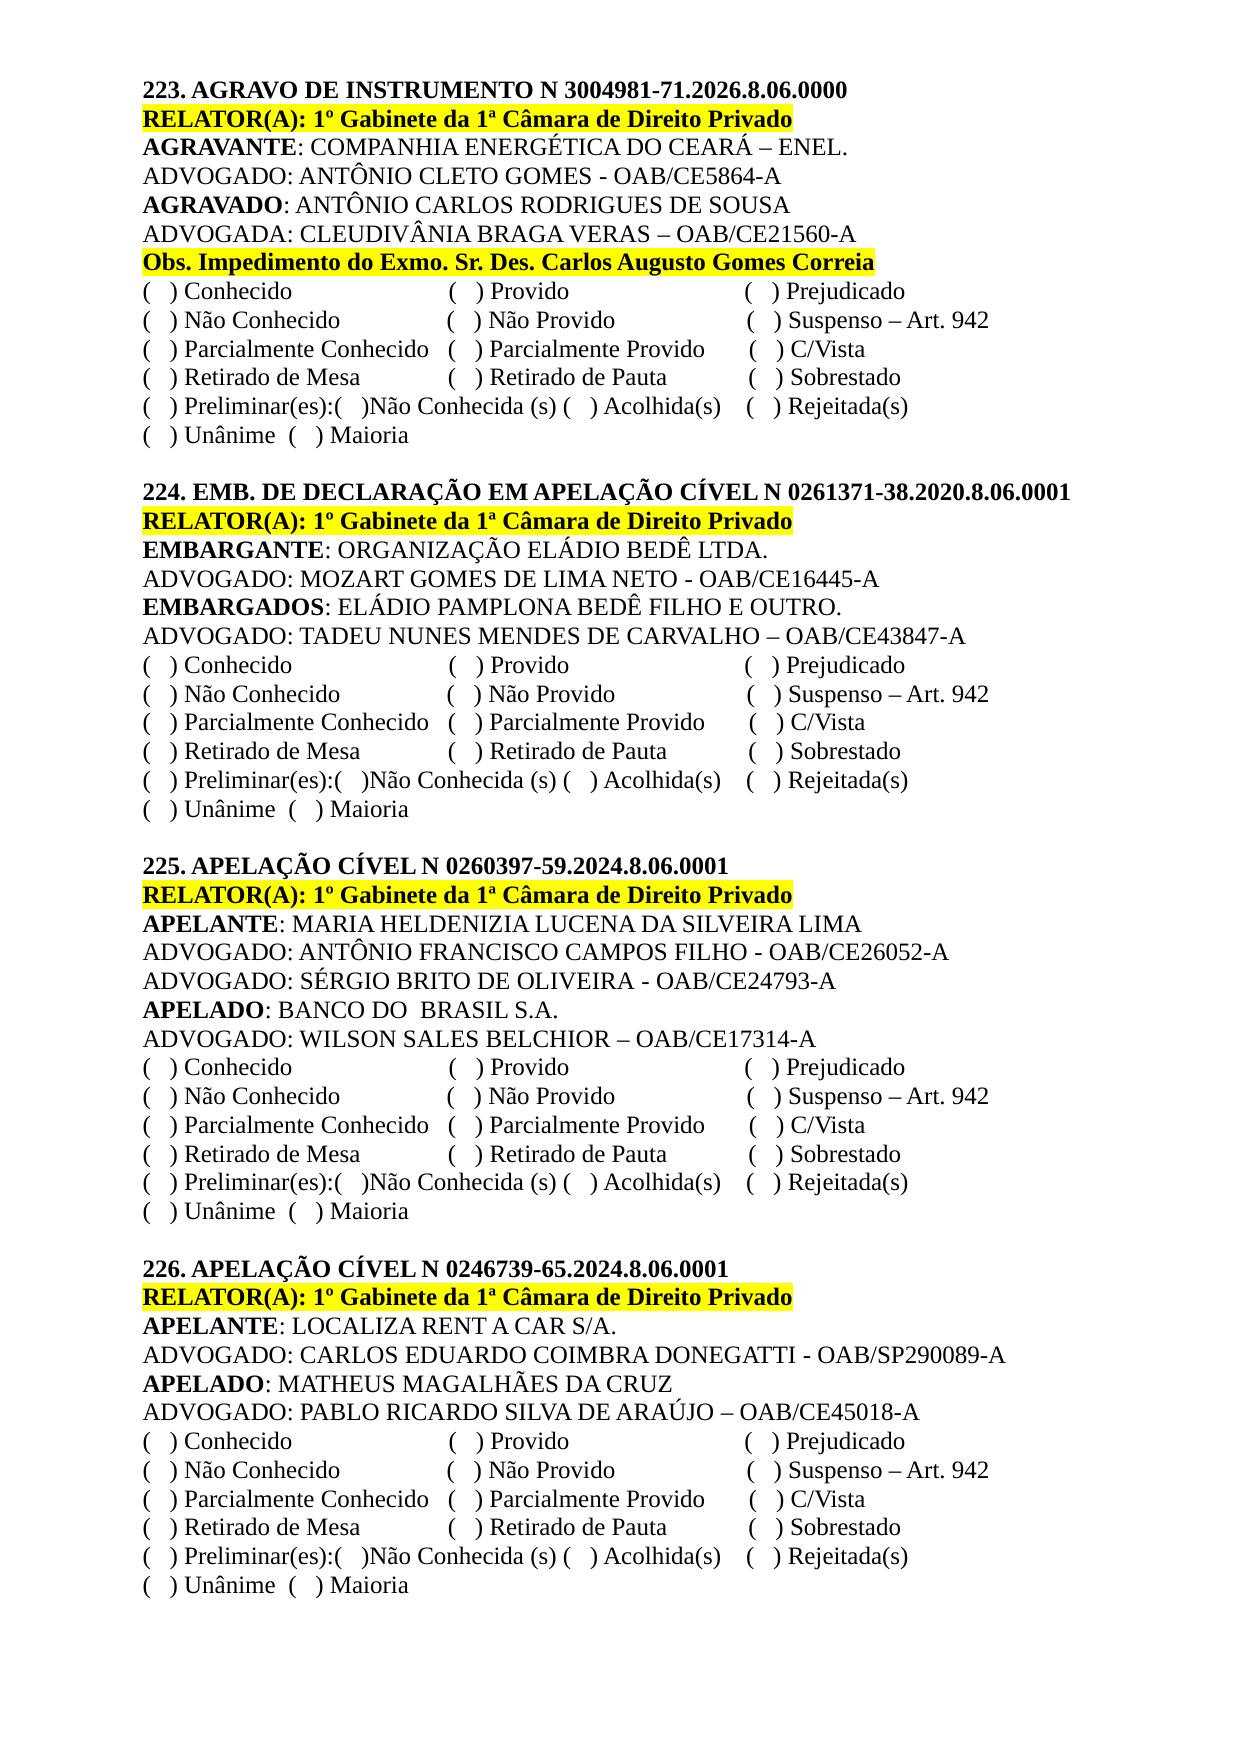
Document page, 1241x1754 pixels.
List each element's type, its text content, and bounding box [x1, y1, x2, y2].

text ( ) Não Conhecido ( ) Não Provido ( ) Suspenso – Art. 942 [142, 1455, 1158, 1484]
text ( ) Retirado de Mesa ( ) Retirado de Pauta ( ) Sobrestado [142, 362, 1158, 391]
text ( ) Parcialmente Conhecido ( ) Parcialmente Provido ( ) C/Vista [142, 707, 1158, 736]
text ( ) Não Conhecido ( ) Não Provido ( ) Suspenso – Art. 942 [142, 305, 1158, 334]
text ( ) Unânime ( ) Maioria 224. EMB. DE DECLARAÇÃO EM APELAÇÃO CÍVEL N 0261371-38.2020.8.06.0001 RELATOR(A): 1º Gabinete da 1ª Câmara de Direito Privado EMBARGANTE: ORGANIZAÇÃO ELÁDIO BEDÊ LTDA. ADVOGADO: MOZART GOMES DE LIMA NETO - OAB/CE16445-A EMBARGADOS: ELÁDIO PAMPLONA BEDÊ FILHO E OUTRO. ADVOGADO: TADEU NUNES MENDES DE CARVALHO – OAB/CE43847-A [142, 420, 1141, 650]
text Obs. Impedimento do Exmo. Sr. Des. Carlos Augusto Gomes Correia [142, 247, 1141, 276]
text ( ) Conhecido ( ) Provido ( ) Prejudicado [142, 1426, 1141, 1455]
text ( ) Unânime ( ) Maioria [142, 1570, 1141, 1627]
text ( ) Retirado de Mesa ( ) Retirado de Pauta ( ) Sobrestado [142, 1512, 1158, 1541]
text 223. AGRAVO DE INSTRUMENTO N 3004981-71.2026.8.06.0000 RELATOR(A): 1º Gabinete da 1ª Câmara de Direito Privado AGRAVANTE: COMPANHIA ENERGÉTICA DO CEARÁ – ENEL. ADVOGADO: ANTÔNIO CLETO GOMES - OAB/CE5864-A AGRAVADO: ANTÔNIO CARLOS RODRIGUES DE SOUSA ADVOGADA: CLEUDIVÂNIA BRAGA VERAS – OAB/CE21560-A [142, 75, 1141, 247]
text ( ) Não Conhecido ( ) Não Provido ( ) Suspenso – Art. 942 [142, 1081, 1158, 1110]
text ( ) Conhecido ( ) Provido ( ) Prejudicado [142, 276, 1141, 305]
text ( ) Preliminar(es):( )Não Conhecida (s) ( ) Acolhida(s) ( ) Rejeitada(s) [142, 1541, 1158, 1570]
text ( ) Conhecido ( ) Provido ( ) Prejudicado [142, 650, 1141, 679]
text ( ) Preliminar(es):( )Não Conhecida (s) ( ) Acolhida(s) ( ) Rejeitada(s) [142, 391, 1158, 420]
text ( ) Preliminar(es):( )Não Conhecida (s) ( ) Acolhida(s) ( ) Rejeitada(s) [142, 1167, 1158, 1196]
text ( ) Unânime ( ) Maioria 225. APELAÇÃO CÍVEL N 0260397-59.2024.8.06.0001 RELATOR(A): 1º Gabinete da 1ª Câmara de Direito Privado APELANTE: MARIA HELDENIZIA LUCENA DA SILVEIRA LIMA ADVOGADO: ANTÔNIO FRANCISCO CAMPOS FILHO - OAB/CE26052-A ADVOGADO: SÉRGIO BRITO DE OLIVEIRA - OAB/CE24793-A APELADO: BANCO DO BRASIL S.A. ADVOGADO: WILSON SALES BELCHIOR – OAB/CE17314-A [142, 794, 1141, 1052]
text ( ) Preliminar(es):( )Não Conhecida (s) ( ) Acolhida(s) ( ) Rejeitada(s) [142, 765, 1158, 794]
text ( ) Retirado de Mesa ( ) Retirado de Pauta ( ) Sobrestado [142, 736, 1158, 765]
text ( ) Parcialmente Conhecido ( ) Parcialmente Provido ( ) C/Vista [142, 334, 1158, 362]
text ( ) Retirado de Mesa ( ) Retirado de Pauta ( ) Sobrestado [142, 1139, 1158, 1167]
text ( ) Parcialmente Conhecido ( ) Parcialmente Provido ( ) C/Vista [142, 1110, 1158, 1139]
text ( ) Unânime ( ) Maioria 226. APELAÇÃO CÍVEL N 0246739-65.2024.8.06.0001 RELATOR(A): 1º Gabinete da 1ª Câmara de Direito Privado APELANTE: LOCALIZA RENT A CAR S/A. ADVOGADO: CARLOS EDUARDO COIMBRA DONEGATTI - OAB/SP290089-A APELADO: MATHEUS MAGALHÃES DA CRUZ ADVOGADO: PABLO RICARDO SILVA DE ARAÚJO – OAB/CE45018-A [142, 1196, 1141, 1426]
text ( ) Não Conhecido ( ) Não Provido ( ) Suspenso – Art. 942 [142, 679, 1158, 707]
text ( ) Parcialmente Conhecido ( ) Parcialmente Provido ( ) C/Vista [142, 1484, 1158, 1512]
text ( ) Conhecido ( ) Provido ( ) Prejudicado [142, 1052, 1141, 1081]
